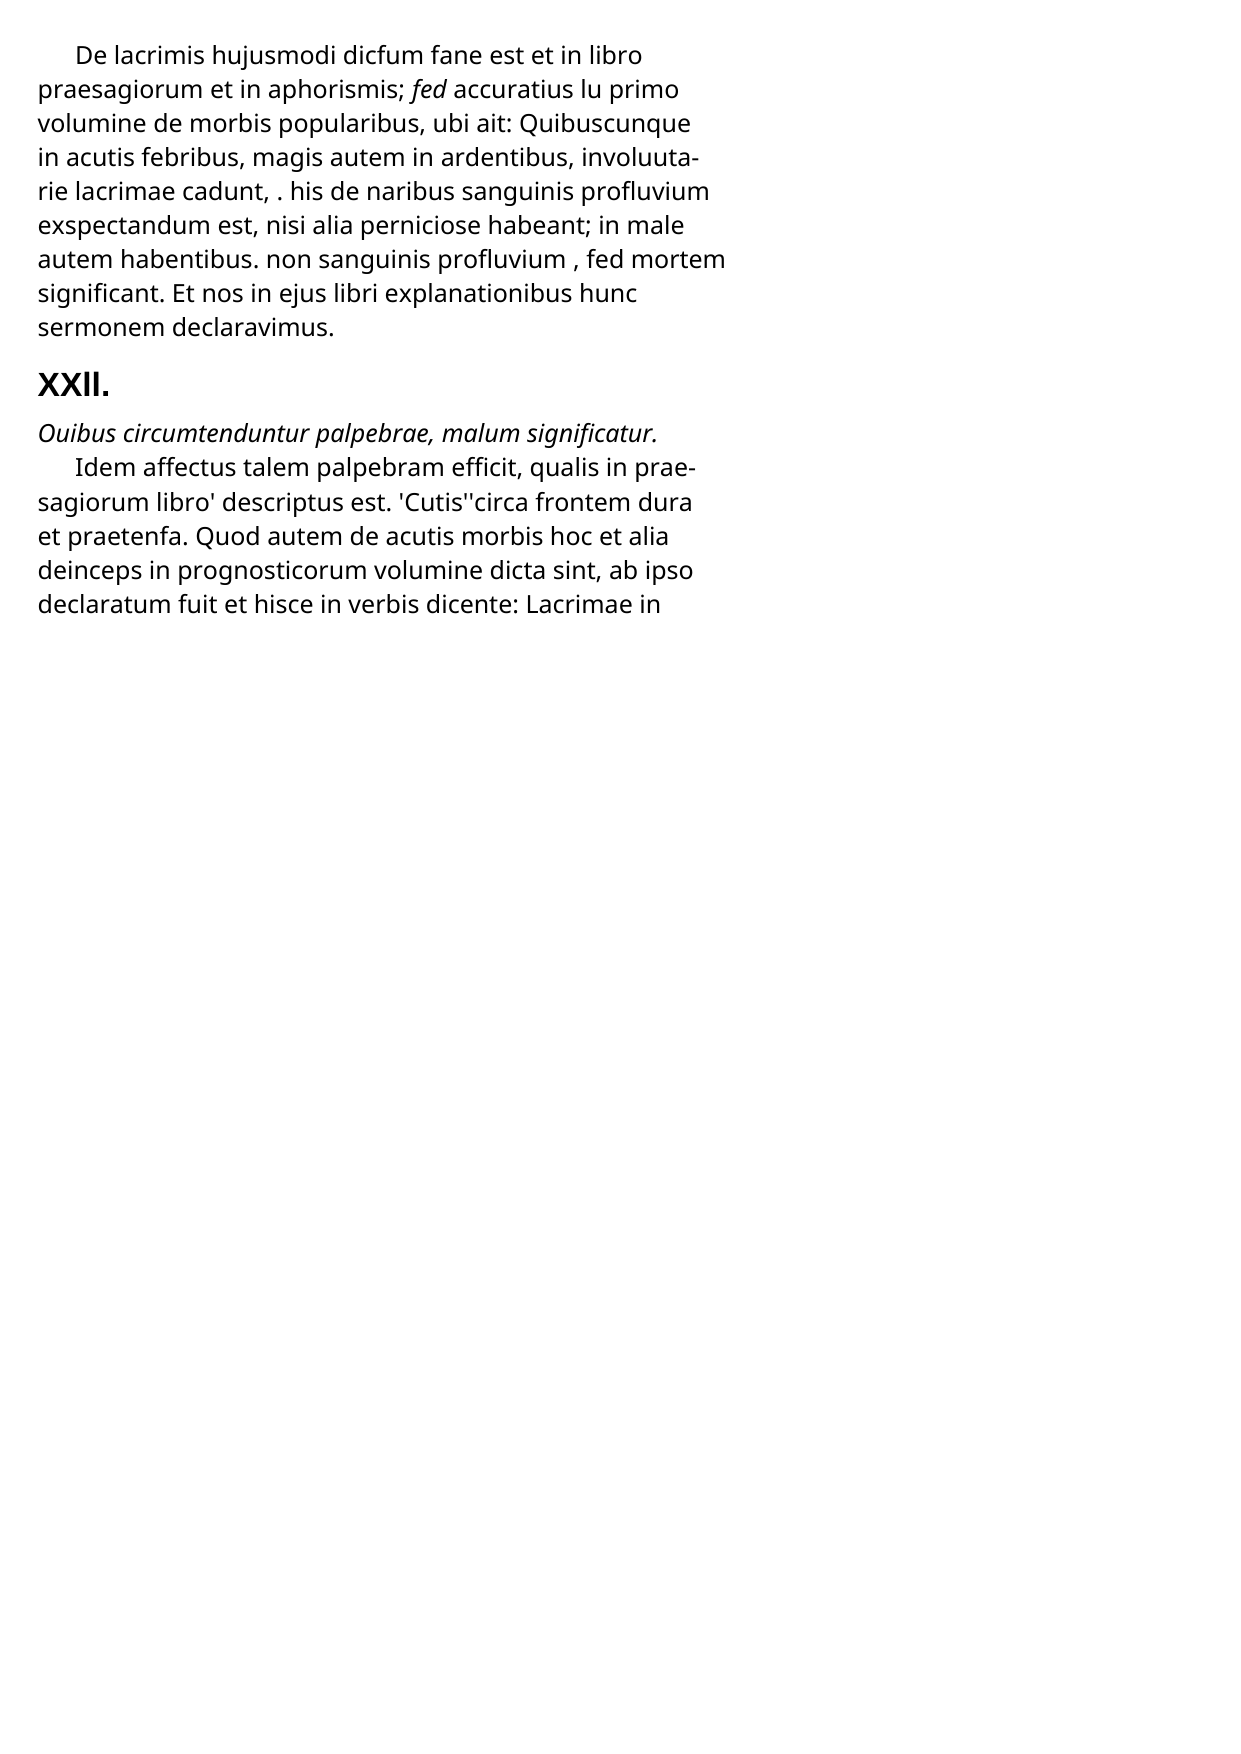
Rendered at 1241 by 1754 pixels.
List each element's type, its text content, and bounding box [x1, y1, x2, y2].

text De lacrimis hujusmodi dicfum fane est et in libro praesagiorum et in aphorismis; fed accuratius lu primo volumine de morbis popularibus, ubi ait: Quibuscunque in acutis febribus, magis autem in ardentibus, involuuta- rie lacrimae cadunt, . his de naribus sanguinis profluvium exspectandum est, nisi alia perniciose habeant; in male autem habentibus. non sanguinis profluvium , fed mortem significant. Et nos in ejus libri explanationibus hunc sermonem declaravimus. [37, 37, 1203, 344]
text Ouibus circumtenduntur palpebrae, malum significatur. [37, 416, 1203, 450]
subtitle XXll. [37, 365, 1203, 403]
text Idem affectus talem palpebram efficit, qualis in prae- sagiorum libro' descriptus est. 'Cutis''circa frontem dura et praetenfa. Quod autem de acutis morbis hoc et alia deinceps in prognosticorum volumine dicta sint, ab ipso declaratum fuit et hisce in verbis dicente: Lacrimae in [37, 450, 1203, 620]
